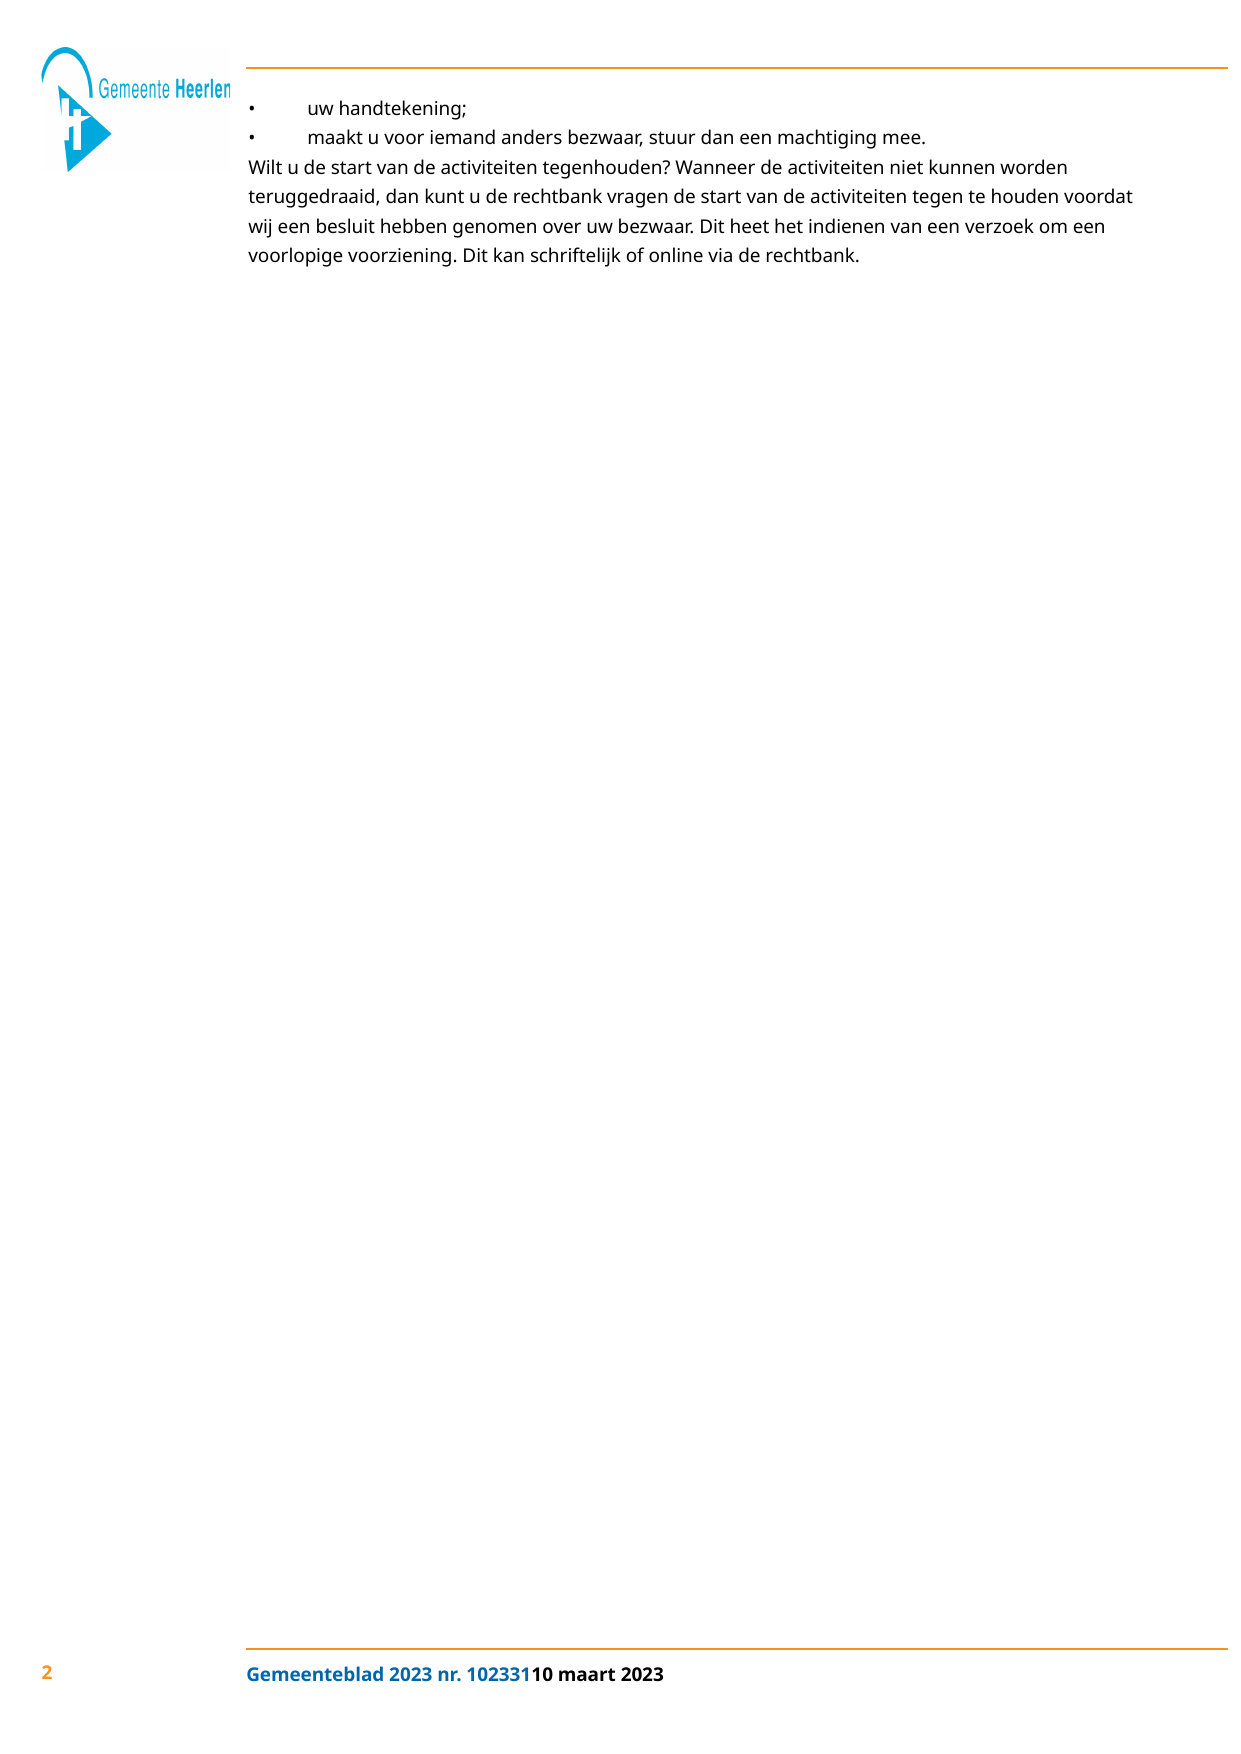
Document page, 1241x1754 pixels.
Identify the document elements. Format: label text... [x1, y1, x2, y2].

list maakt u voor iemand anders bezwaar, stuur dan een machtiging mee. [248, 124, 1152, 150]
text Wilt u de start van de activiteiten tegenhouden? Wanneer de activiteiten niet kunnen worden teruggedraaid, dan kunt u de rechtbank vragen de start van de activiteiten tegen te houden voordat wij een besluit hebben genomen over uw bezwaar. Dit heet het indienen van een verzoek om een voorlopige voorziening. Dit kan schriftelijk of online via de rechtbank. [248, 154, 1152, 268]
picture [41, 47, 59, 70]
picture [41, 47, 231, 172]
list uw handtekening; [248, 95, 1152, 121]
